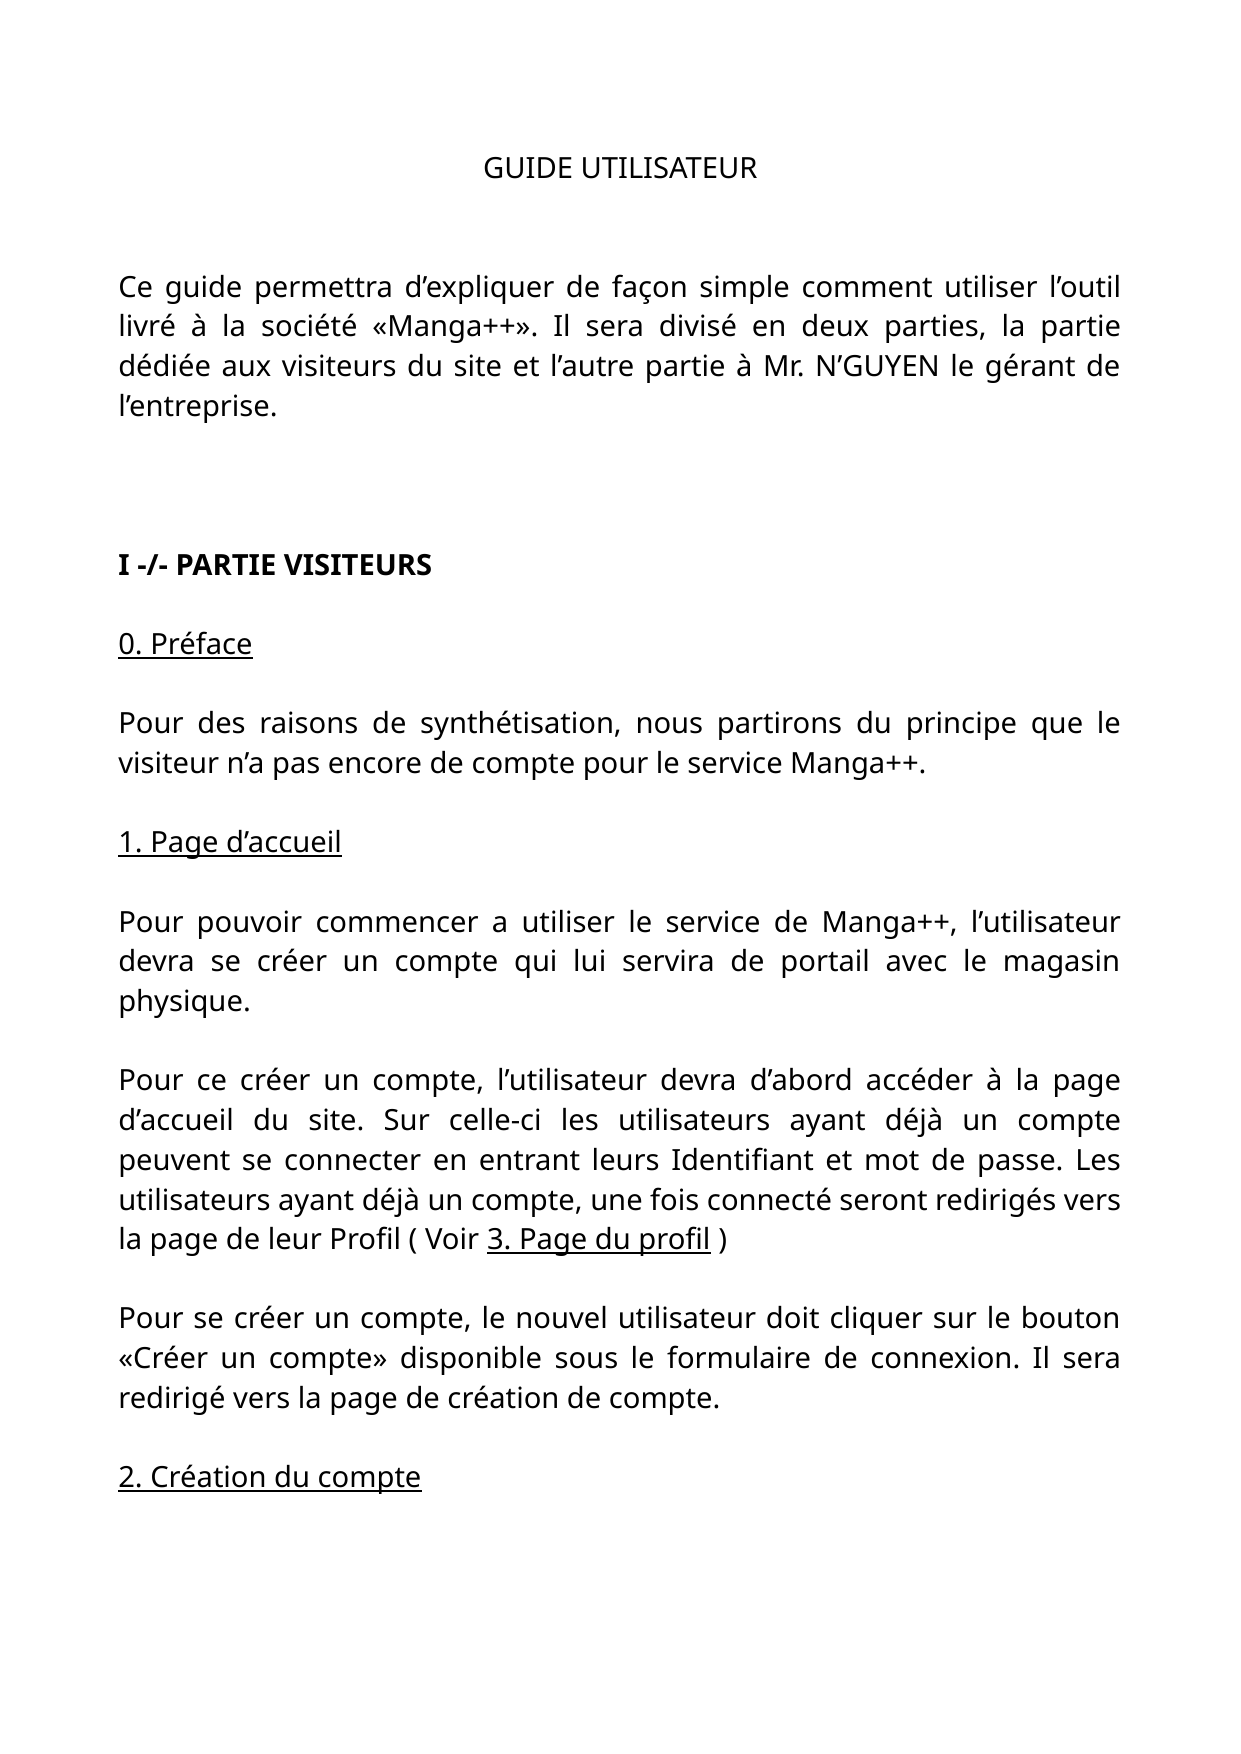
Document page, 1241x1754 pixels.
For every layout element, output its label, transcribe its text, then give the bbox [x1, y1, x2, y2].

text 2. Création du compte [118, 1457, 1122, 1496]
text 0. Préface [118, 623, 1122, 663]
text 1. Page d’accueil [118, 822, 1122, 861]
text Pour des raisons de synthétisation, nous partirons du principe que le visiteur n’a pas encore de compte pour le service Manga++. [118, 702, 1122, 782]
text Pour pouvoir commencer a utiliser le service de Manga++, l’utilisateur devra se créer un compte qui lui servira de portail avec le magasin physique. [118, 901, 1122, 1020]
text Ce guide permettra d’expliquer de façon simple comment utiliser l’outil livré à la société «Manga++». Il sera divisé en deux parties, la partie dédiée aux visiteurs du site et l’autre partie à Mr. N’GUYEN le gérant de l’entreprise. [118, 266, 1122, 425]
text I -/- PARTIE VISITEURS [118, 544, 1122, 583]
text GUIDE UTILISATEUR [118, 147, 1122, 187]
text Pour ce créer un compte, l’utilisateur devra d’abord accéder à la page d’accueil du site. Sur celle-ci les utilisateurs ayant déjà un compte peuvent se connecter en entrant leurs Identifiant et mot de passe. Les utilisateurs ayant déjà un compte, une fois connecté seront redirigés vers la page de leur Profil ( Voir 3. Page du profil ) [118, 1060, 1122, 1258]
text Pour se créer un compte, le nouvel utilisateur doit cliquer sur le bouton «Créer un compte» disponible sous le formulaire de connexion. Il sera redirigé vers la page de création de compte. [118, 1298, 1122, 1417]
